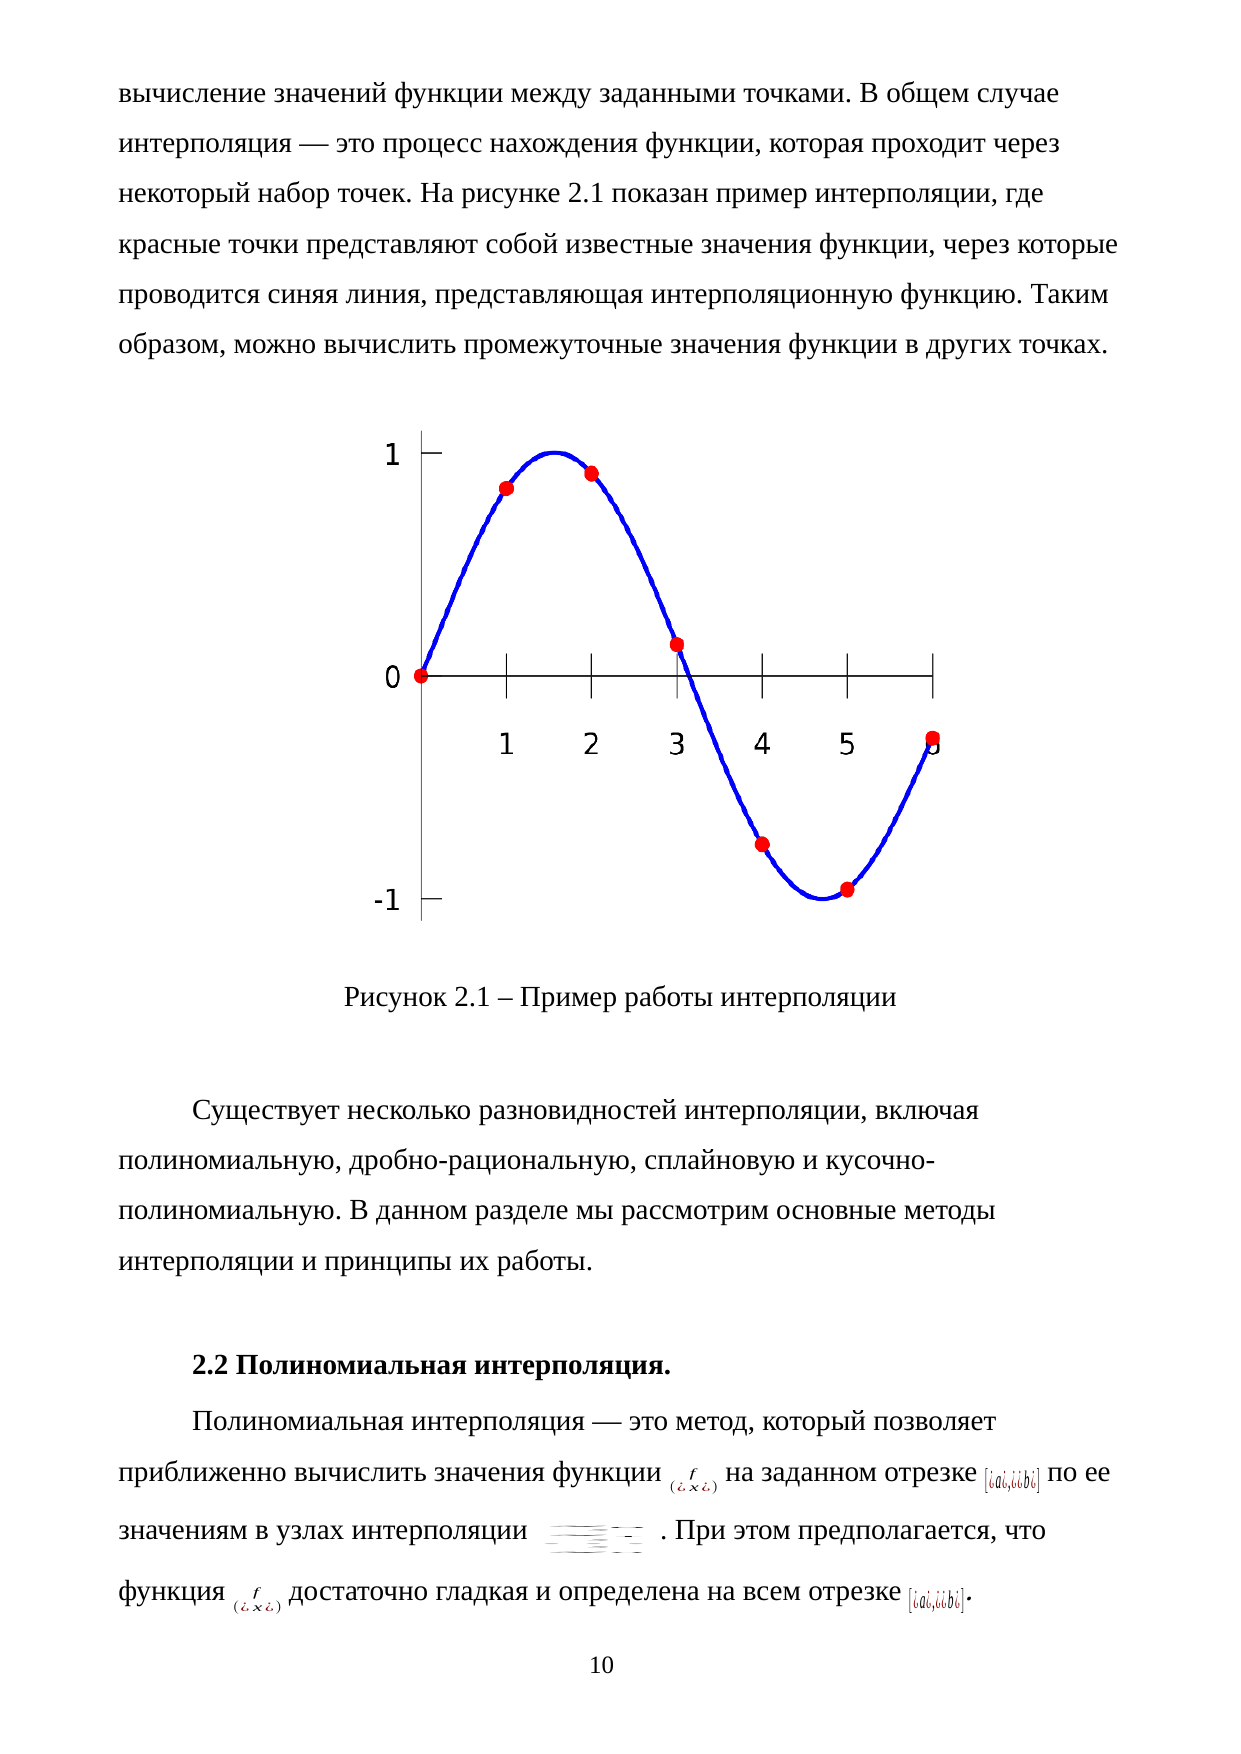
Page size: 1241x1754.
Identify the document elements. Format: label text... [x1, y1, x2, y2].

text Существует несколько разновидностей интерполяции, включая полиномиальную, дробно-рациональную, сплайновую и кусочно-полиномиальную. В данном разделе мы рассмотрим основные методы интерполяции и принципы их работы. [118, 1092, 1122, 1276]
text Полиномиальная интерполяция — это метод, который позволяет приближенно вычислить значения функции на заданном отрезке по ее значениям в узлах интерполяции . При этом предполагается, что функция достаточно гладкая и определена на всем отрезке . [118, 1403, 1122, 1615]
subtitle 2.2 Полиномиальная интерполяция. [118, 1347, 1122, 1380]
text Рисунок 2.1 – Пример работы интерполяции [118, 979, 1122, 1012]
text вычисление значений функции между заданными точками. В общем случае интерполяция — это процесс нахождения функции, которая проходит через некоторый набор точек. На рисунке 2.1 показан пример интерполяции, где красные точки представляют собой известные значения функции, через которые проводится синяя линия, представляющая интерполяционную функцию. Таким образом, можно вычислить промежуточные значения функции в других точках. [118, 75, 1122, 360]
